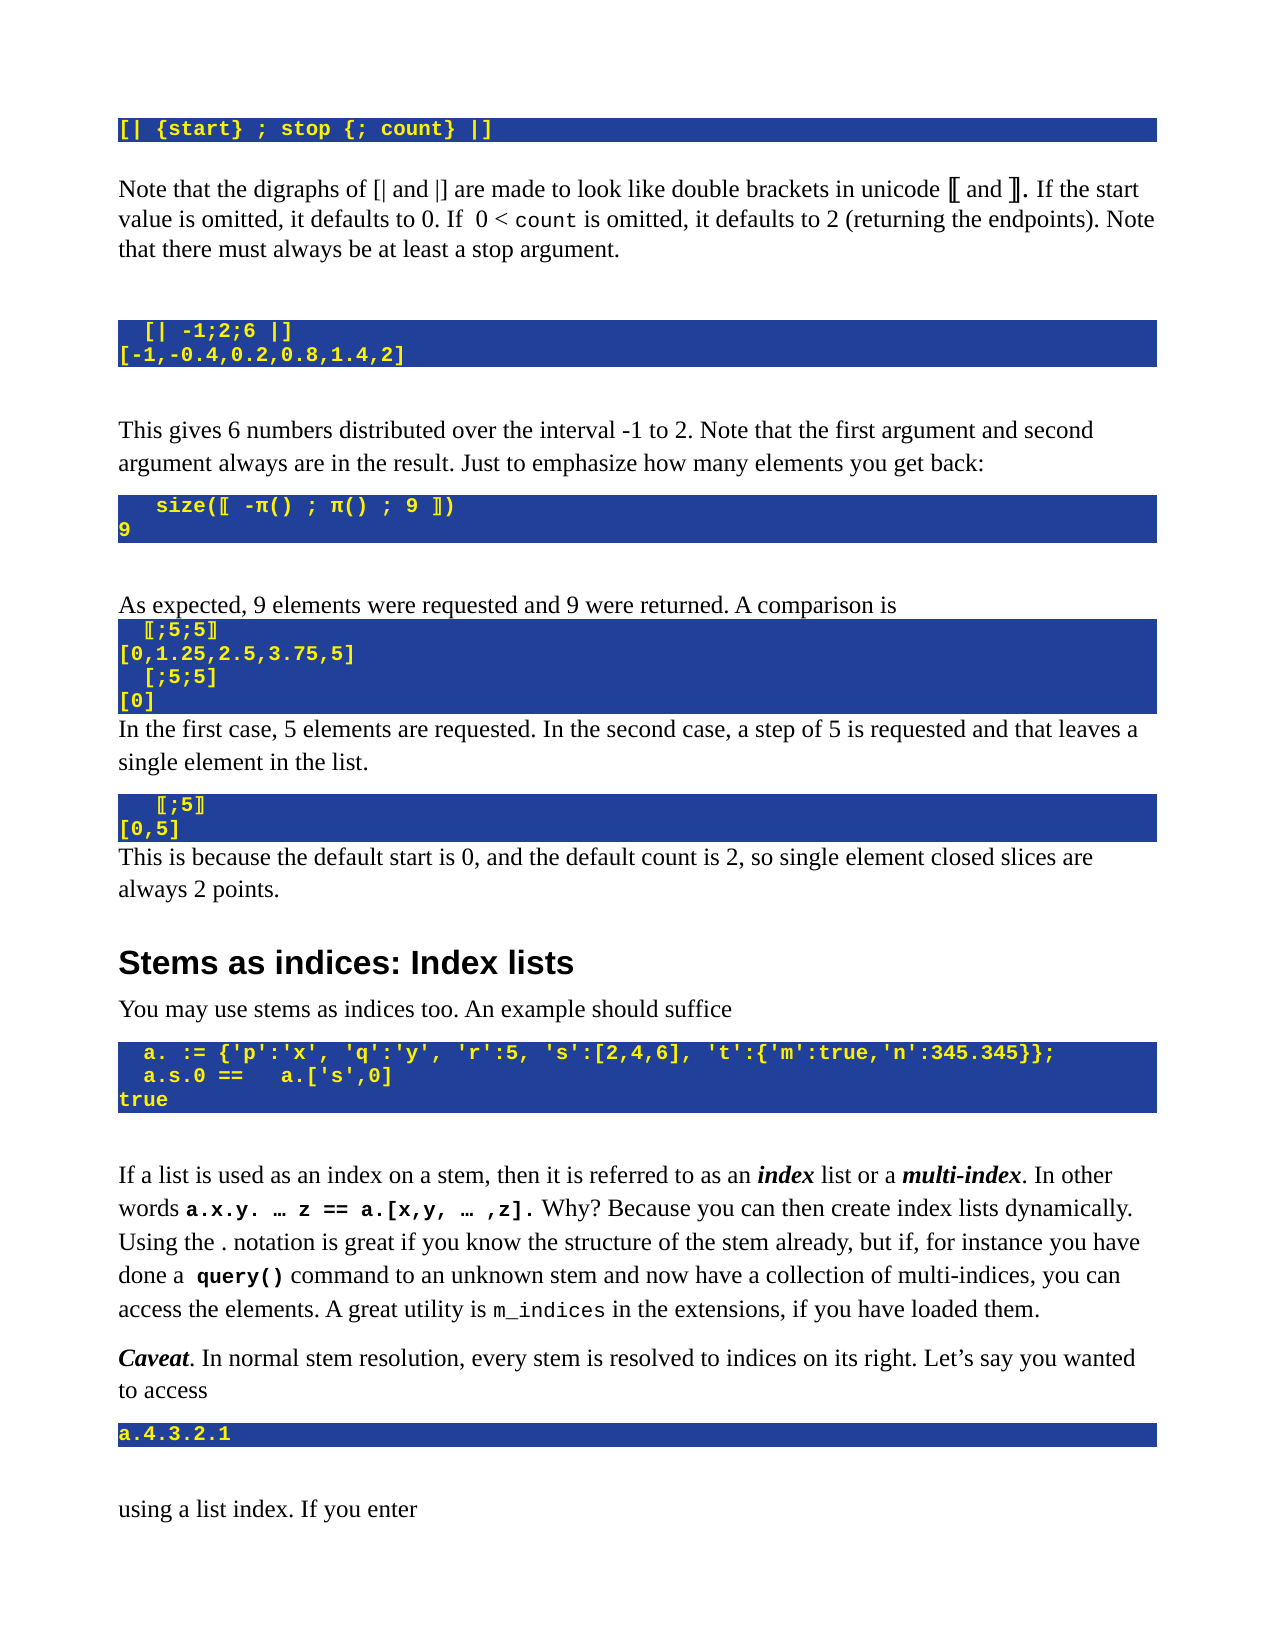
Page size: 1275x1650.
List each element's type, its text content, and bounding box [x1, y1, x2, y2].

text a.s.0 == a.['s',0] [118, 1065, 1157, 1089]
text [0,1.25,2.5,3.75,5] [118, 643, 1157, 666]
text [-1,-0.4,0.2,0.8,1.4,2] [118, 343, 1157, 367]
text ⟦;5;5⟧ [118, 619, 1157, 643]
text If a list is used as an index on a stem, then it is referred to as an index list or a multi-index. In other words a.x.y. … z == a.[x,y, … ,z]. Why? Because you can then create index lists dynamically. Using the . notation is great if you know the structure of the stem already, but if, for instance you have done a query() command to an unknown stem and now have a collection of multi-indices, you can access the elements. A great utility is m_indices in the extensions, if you have loaded them. [118, 1160, 1157, 1324]
text using a list index. If you enter [118, 1494, 1157, 1523]
text This gives 6 numbers distributed over the interval -1 to 2. Note that the first argument and second argument always are in the result. Just to emphasize how many elements you get back: [118, 415, 1157, 477]
text 9 [118, 519, 1157, 543]
text ⟦;5⟧ [118, 794, 1157, 818]
text You may use stems as indices too. An example should suffice [118, 994, 1157, 1023]
text true [118, 1089, 1157, 1113]
text As expected, 9 elements were requested and 9 were returned. A comparison is [118, 590, 1157, 619]
text In the first case, 5 elements are requested. In the second case, a step of 5 is requested and that leaves a single element in the list. [118, 714, 1157, 775]
text [| -1;2;6 |] [118, 320, 1157, 343]
text [| {start} ; stop {; count} |] [118, 118, 1157, 142]
subtitle Stems as indices: Index lists [118, 943, 1157, 982]
text a.4.3.2.1 [118, 1423, 1157, 1447]
text Caveat. In normal stem resolution, every stem is resolved to indices on its right. Let’s say you wanted to access [118, 1343, 1157, 1404]
text size(⟦ -π() ; π() ; 9 ⟧) [118, 495, 1157, 519]
text [;5;5] [118, 666, 1157, 690]
text [0] [118, 690, 1157, 714]
text a. := {'p':'x', 'q':'y', 'r':5, 's':[2,4,6], 't':{'m':true,'n':345.345}}; [118, 1042, 1157, 1065]
text [0,5] [118, 818, 1157, 842]
text Note that the digraphs of [| and |] are made to look like double brackets in unicode ⟦ and ⟧. If the start value is omitted, it defaults to 0. If 0 < count is omitted, it defaults to 2 (returning the endpoints). Note that there must always be at least a stop argument. [118, 171, 1157, 262]
text This is because the default start is 0, and the default count is 2, so single element closed slices are always 2 points. [118, 842, 1157, 903]
